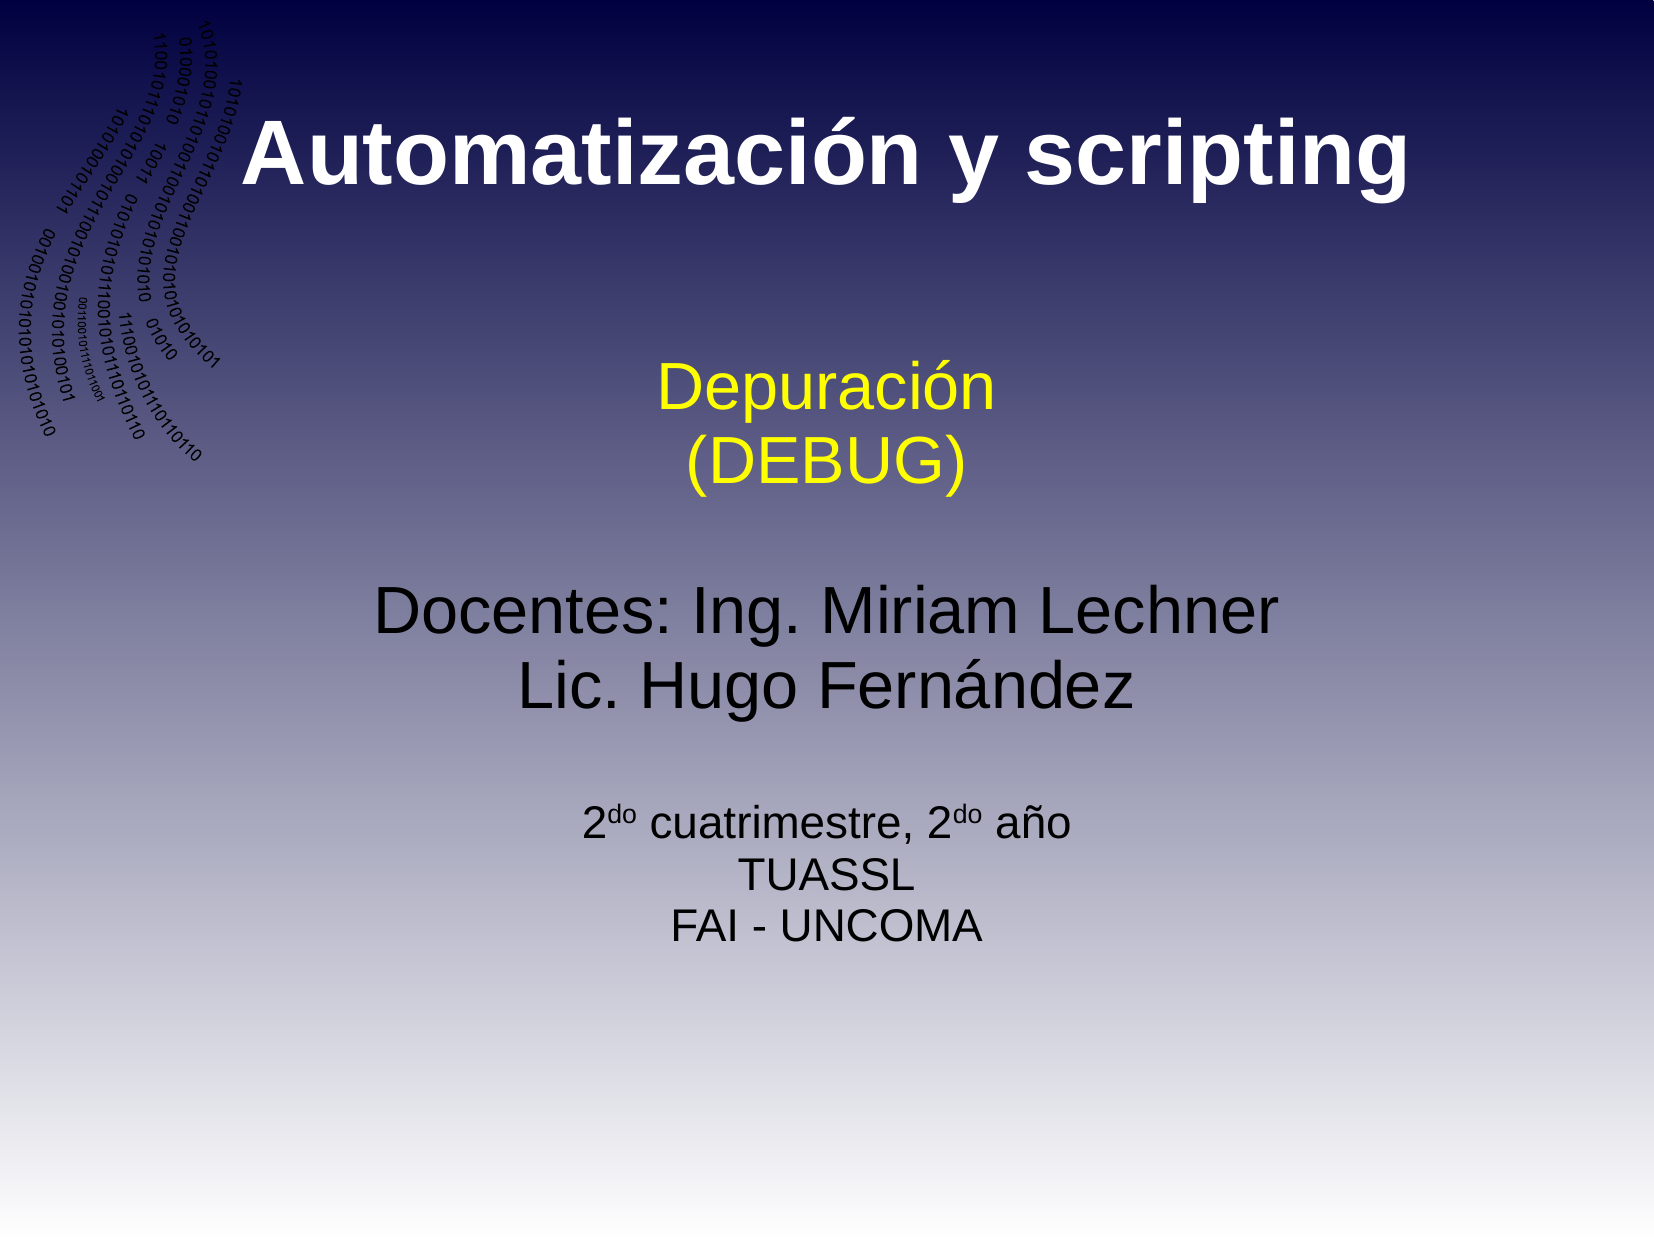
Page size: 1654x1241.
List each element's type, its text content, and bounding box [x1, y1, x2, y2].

subtitle Depuración (DEBUG) Docentes: Ing. Miriam Lechner Lic. Hugo Fernández 2do cuatrimestre, 2do año TUASSL FAI - UNCOMA [82, 282, 1571, 1017]
title Automatización y scripting [243, 49, 1571, 257]
picture [18, 20, 243, 461]
